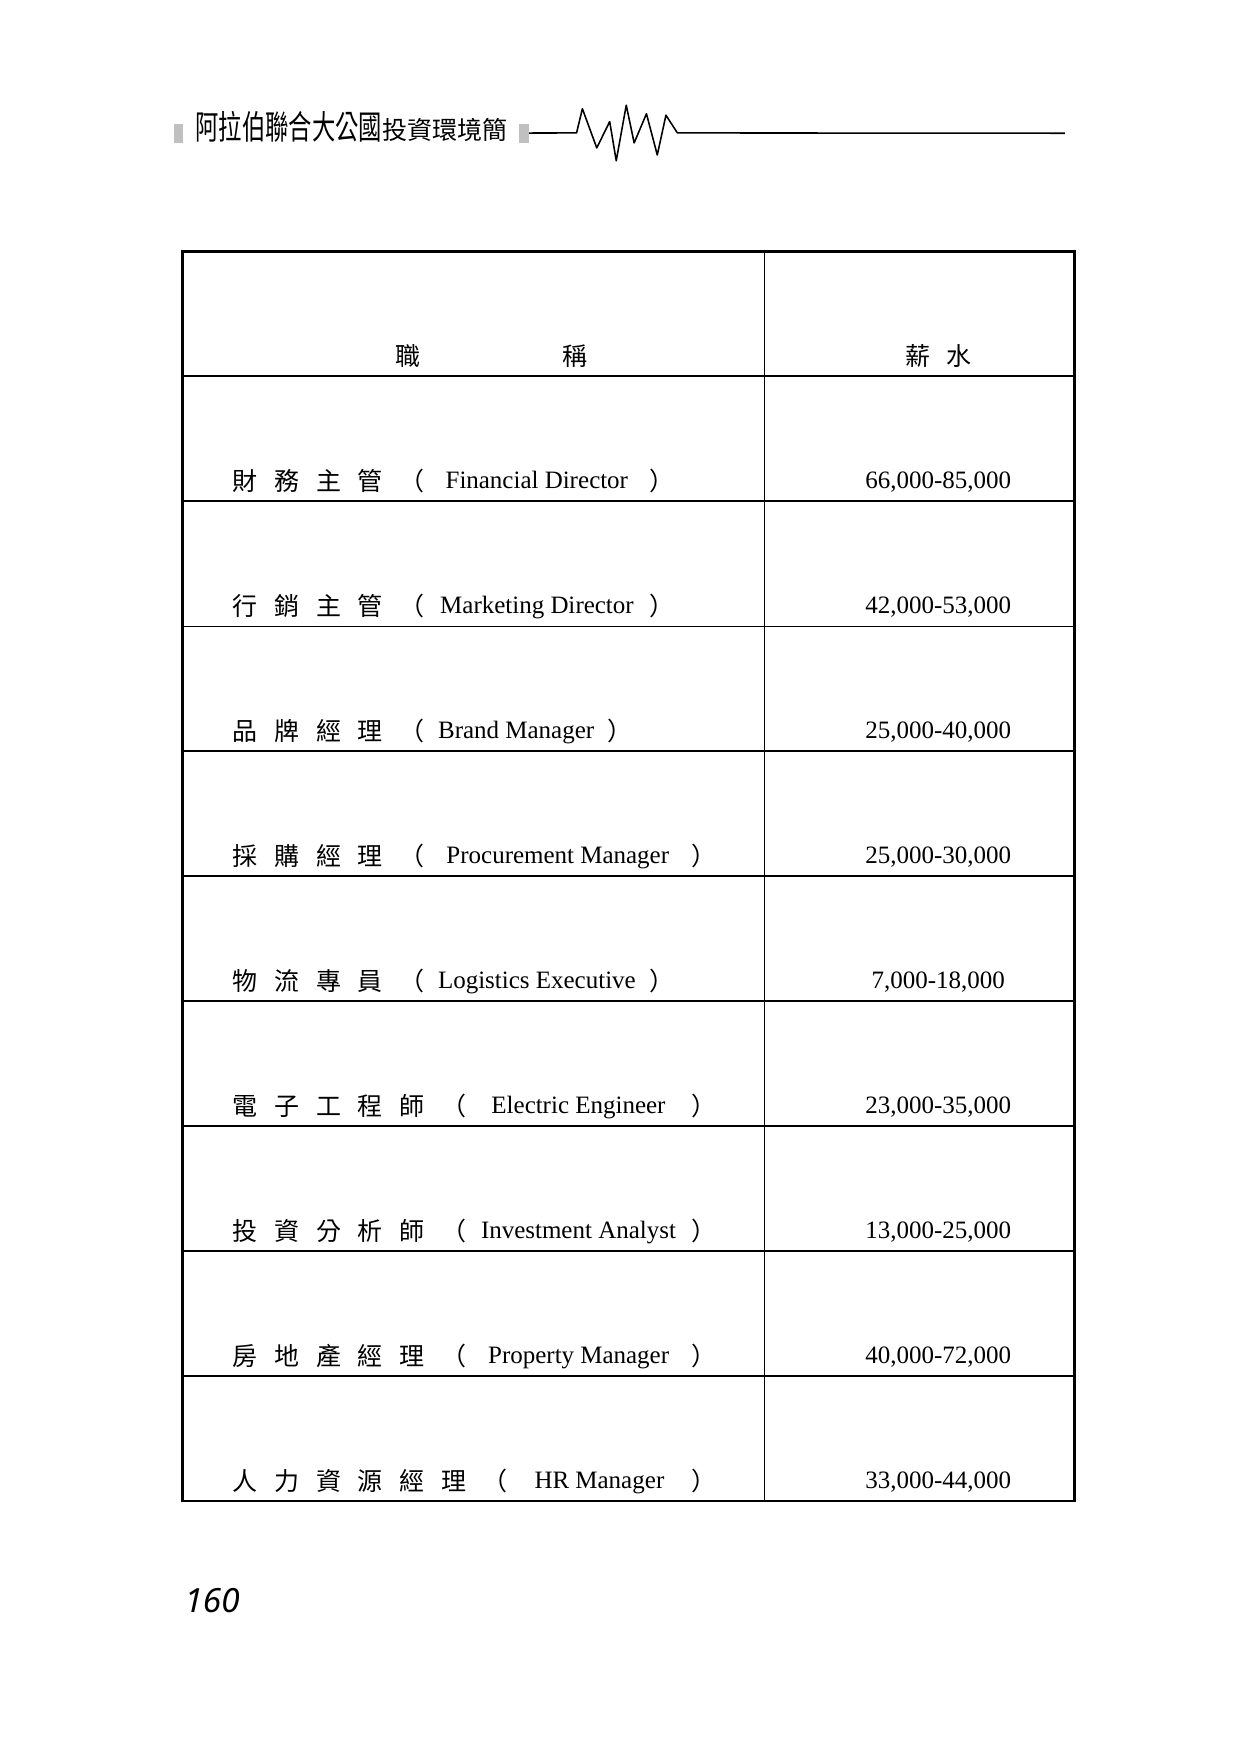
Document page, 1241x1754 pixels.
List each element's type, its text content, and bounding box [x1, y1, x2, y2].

table_cell 財務主管（Financial Director） [184, 377, 764, 500]
table_cell 7,000-18,000 [765, 877, 1073, 1000]
table_cell 25,000-30,000 [765, 752, 1073, 875]
table_cell 13,000-25,000 [765, 1127, 1073, 1250]
table_cell 採購經理（Procurement Manager） [184, 752, 764, 875]
table_cell 40,000-72,000 [765, 1252, 1073, 1375]
table_cell 房地產經理（Property Manager） [184, 1252, 764, 1375]
table_cell 42,000-53,000 [765, 502, 1073, 626]
table_cell 投資分析師（Investment Analyst） [184, 1127, 764, 1250]
table_cell 行銷主管（Marketing Director） [184, 502, 764, 626]
table_header 薪水 [765, 253, 1073, 375]
table_header 職 稱 [184, 253, 764, 375]
table_cell 33,000-44,000 [765, 1377, 1073, 1500]
table_cell 66,000-85,000 [765, 377, 1073, 500]
table_cell 人力資源經理（HR Manager） [184, 1377, 764, 1500]
table_cell 23,000-35,000 [765, 1002, 1073, 1125]
table_cell 25,000-40,000 [765, 627, 1073, 750]
table_cell 品牌經理（Brand Manager） [184, 627, 764, 750]
table_cell 電子工程師（Electric Engineer） [184, 1002, 764, 1125]
table_cell 物流專員（Logistics Executive） [184, 877, 764, 1000]
